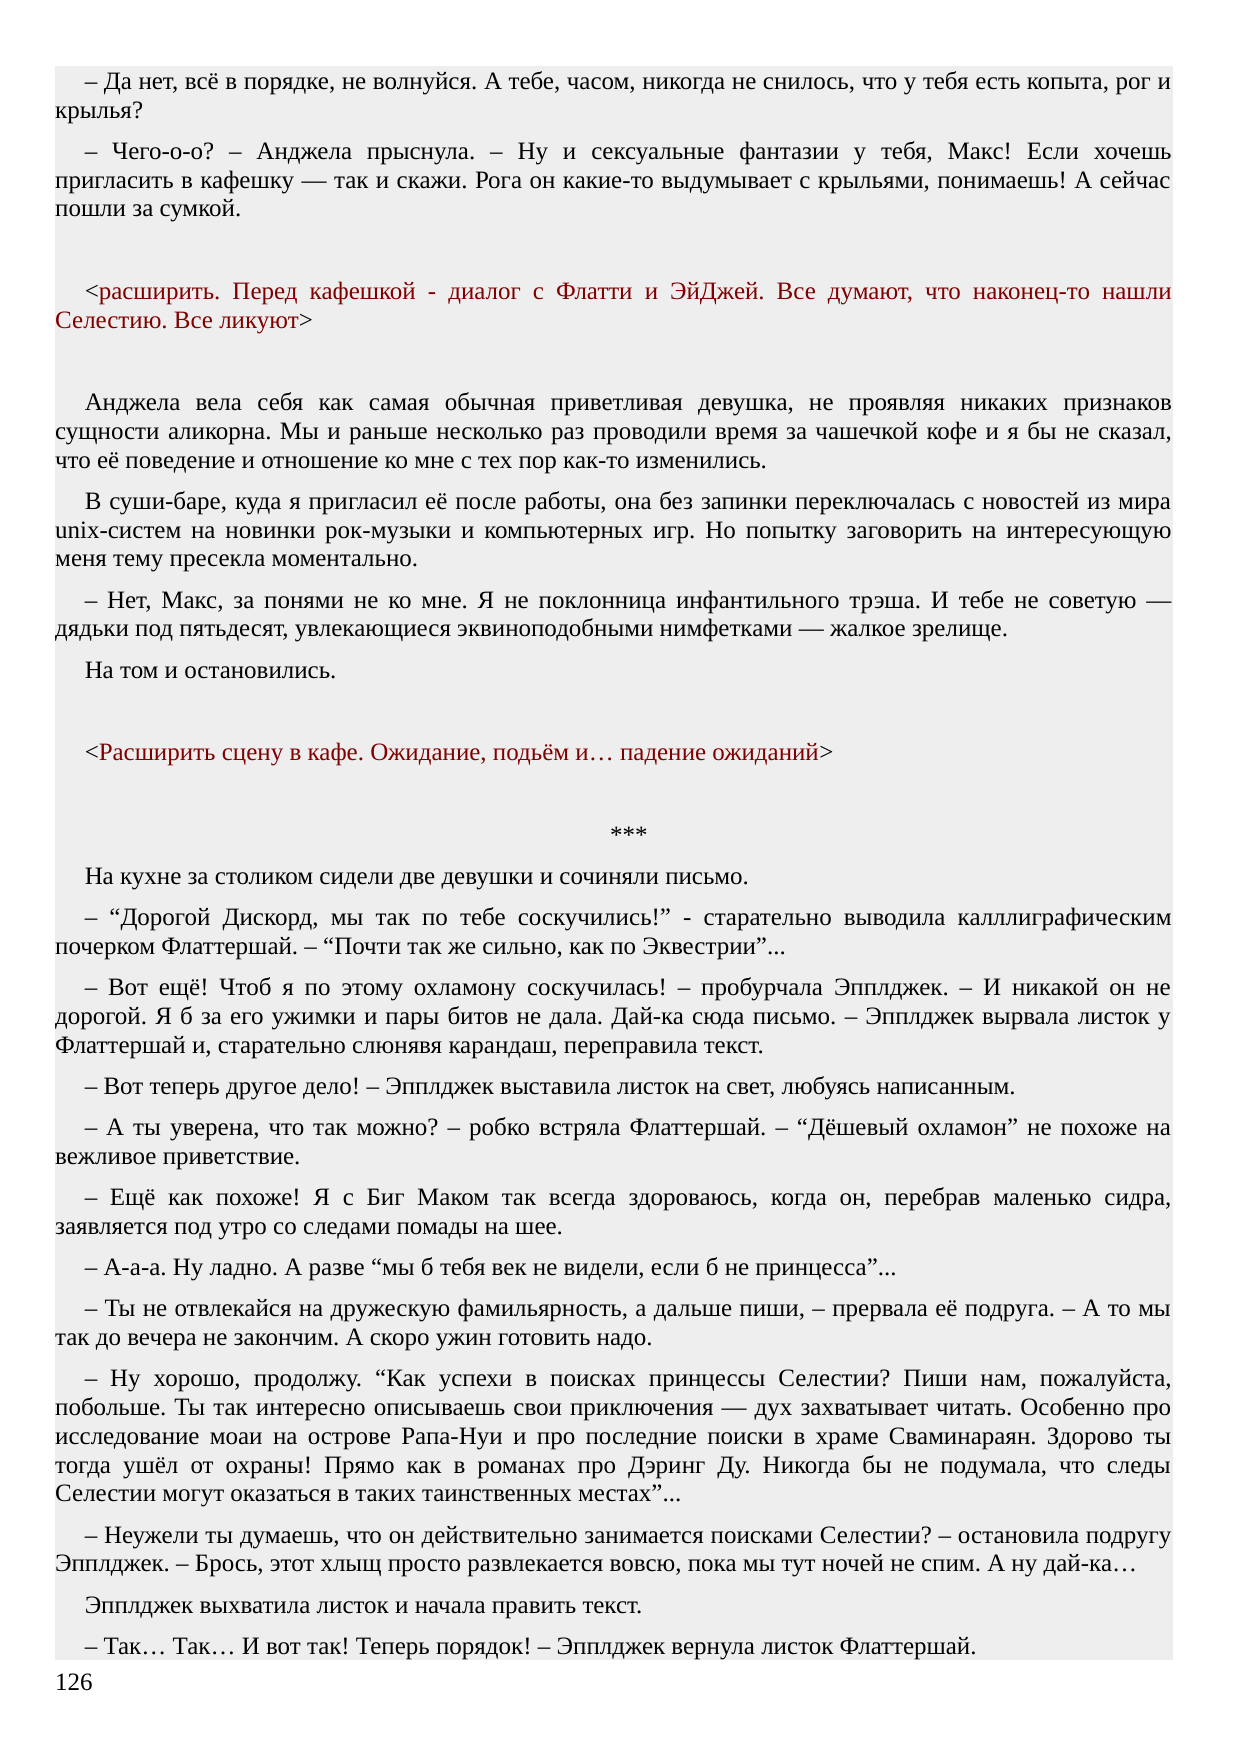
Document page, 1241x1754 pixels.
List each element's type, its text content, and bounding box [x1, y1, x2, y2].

text – Нет, Макс, за понями не ко мне. Я не поклонница инфантильного трэша. И тебе не советую — дядьки под пятьдесят, увлекающиеся эквиноподобными нимфетками — жалкое зрелище. [55, 585, 1173, 642]
text – Вот теперь другое дело! – Эпплджек выставила листок на свет, любуясь написанным. [55, 1071, 1173, 1100]
text Анджела вела себя как самая обычная приветливая девушка, не проявляя никаких признаков сущности аликорна. Мы и раньше несколько раз проводили время за чашечкой кофе и я бы не сказал, что её поведение и отношение ко мне с тех пор как-то изменились. [55, 387, 1173, 473]
text – Ещё как похоже! Я с Биг Маком так всегда здороваюсь, когда он, перебрав маленько сидра, заявляется под утро со следами помады на шее. [55, 1182, 1173, 1240]
text На том и остановились. [55, 655, 1173, 683]
text – Вот ещё! Чтоб я по этому охламону соскучилась! – пробурчала Эпплджек. – И никакой он не дорогой. Я б за его ужимки и пары битов не дала. Дай-ка сюда письмо. – Эпплджек вырвала листок у Флаттершай и, старательно слюнявя карандаш, переправила текст. [55, 972, 1173, 1058]
text <расширить. Перед кафешкой - диалог с Флатти и ЭйДжей. Все думают, что наконец-то нашли Селестию. Все ликуют> [55, 276, 1173, 333]
text – “Дорогой Дискорд, мы так по тебе соскучились!” - старательно выводила калллиграфическим почерком Флаттершай. – “Почти так же сильно, как по Эквестрии”... [55, 902, 1173, 960]
text – А ты уверена, что так можно? – робко встряла Флаттершай. – “Дёшевый охламон” не похоже на вежливое приветствие. [55, 1112, 1173, 1170]
text – А-а-а. Ну ладно. А разве “мы б тебя век не видели, если б не принцесса”... [55, 1252, 1173, 1281]
text *** [55, 820, 1173, 848]
text Эпплджек выхватила листок и начала править текст. [55, 1590, 1173, 1618]
text – Ну хорошо, продолжу. “Как успехи в поисках принцессы Селестии? Пиши нам, пожалуйста, побольше. Ты так интересно описываешь свои приключения — дух захватывает читать. Особенно про исследование моаи на острове Рапа-Нуи и про последние поиски в храме Сваминараян. Здорово ты тогда ушёл от охраны! Прямо как в романах про Дэринг Ду. Никогда бы не подумала, что следы Селестии могут оказаться в таких таинственных местах”... [55, 1363, 1173, 1507]
text – Чего-о-о? – Анджела прыснула. – Ну и сексуальные фантазии у тебя, Макс! Если хочешь пригласить в кафешку — так и скажи. Рога он какие-то выдумывает с крыльями, понимаешь! А сейчас пошли за сумкой. [55, 136, 1173, 222]
text <Расширить сцену в кафе. Ожидание, подьём и… падение ожиданий> [55, 737, 1173, 766]
text – Да нет, всё в порядке, не волнуйся. А тебе, часом, никогда не снилось, что у тебя есть копыта, рог и крылья? [55, 66, 1173, 123]
text В суши-баре, куда я пригласил её после работы, она без запинки переключалась с новостей из мира unix-систем на новинки рок-музыки и компьютерных игр. Но попытку заговорить на интересующую меня тему пресекла моментально. [55, 486, 1173, 572]
text На кухне за столиком сидели две девушки и сочиняли письмо. [55, 861, 1173, 890]
text – Так… Так… И вот так! Теперь порядок! – Эпплджек вернула листок Флаттершай. [55, 1631, 1173, 1660]
text – Ты не отвлекайся на дружескую фамильярность, а дальше пиши, – прервала её подруга. – А то мы так до вечера не закончим. А скоро ужин готовить надо. [55, 1293, 1173, 1351]
text – Неужели ты думаешь, что он действительно занимается поисками Селестии? – остановила подругу Эпплджек. – Брось, этот хлыщ просто развлекается вовсю, пока мы тут ночей не спим. А ну дай-ка… [55, 1520, 1173, 1577]
